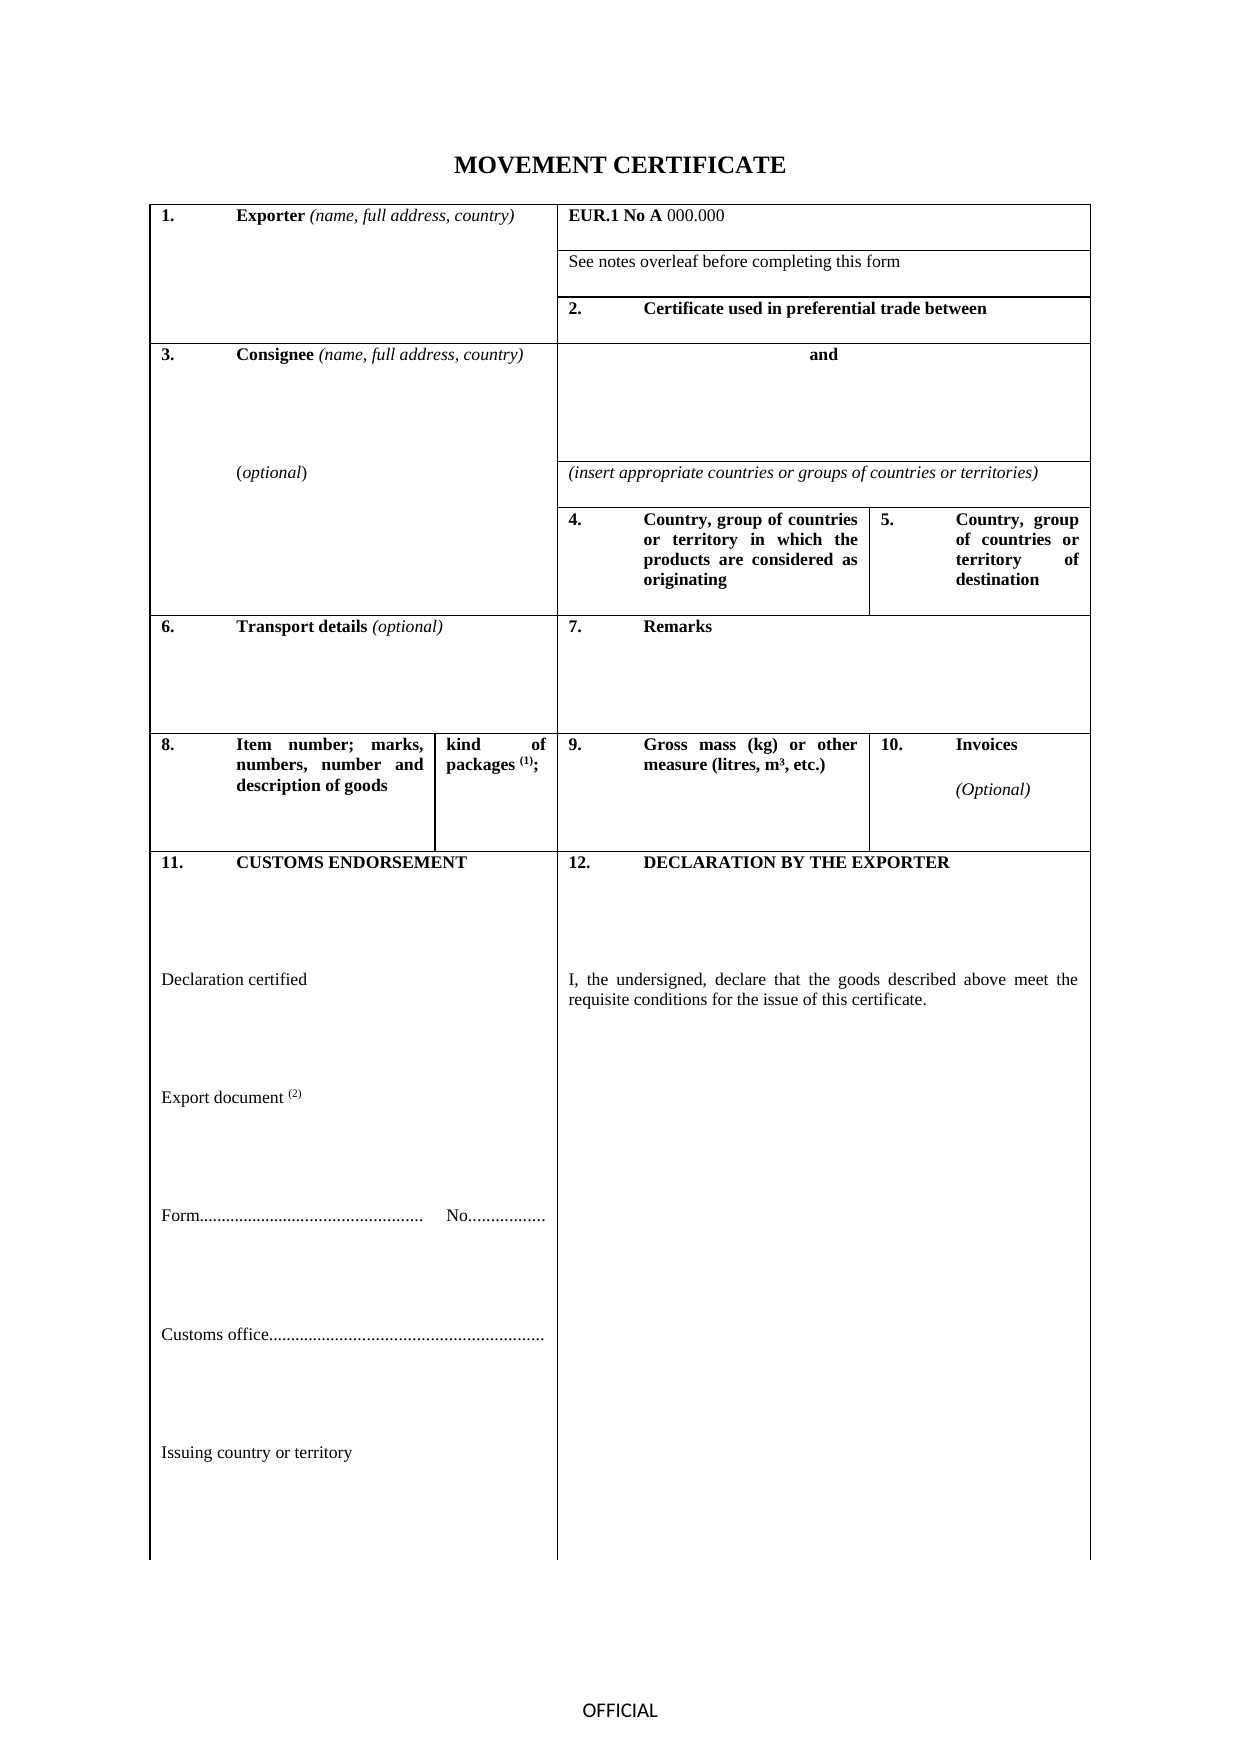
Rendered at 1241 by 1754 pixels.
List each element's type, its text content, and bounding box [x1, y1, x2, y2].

table_cell 5. Country, group of countries or territory of destination [870, 508, 1090, 614]
table_cell [558, 1441, 869, 1559]
table_cell Declaration certified [151, 969, 557, 1087]
table_cell Issuing country or territory [151, 1441, 435, 1559]
table_cell 6. Transport details (optional) [151, 616, 557, 733]
table_cell Export document (2) [151, 1087, 557, 1205]
table_cell [869, 1323, 1090, 1441]
table_cell and [558, 344, 1090, 461]
table_cell (optional) [151, 461, 557, 614]
table_cell 10. Invoices (Optional) [870, 734, 1090, 851]
table_cell 4. Country, group of countries or territory in which the products are considered as originating [558, 508, 869, 614]
table_cell 11. CUSTOMS ENDORSEMENT [151, 852, 557, 969]
table_cell 7. Remarks [558, 616, 1090, 733]
text MOVEMENT CERTIFICATE [150, 150, 1090, 179]
table_cell I, the undersigned, declare that the goods described above meet the requisite conditions for the issue of this certificate. [558, 969, 1090, 1087]
table_cell kind of packages (1); [436, 734, 557, 851]
table_cell [435, 1441, 557, 1559]
table_cell 12. DECLARATION BY THE EXPORTER [558, 852, 1090, 969]
table_cell 3. Consignee (name, full address, country) [151, 344, 557, 461]
table_cell 8. Item number; marks, numbers, number and description of goods [151, 734, 434, 851]
table_cell (insert appropriate countries or groups of countries or territories) [558, 462, 1090, 507]
table_cell No [435, 1205, 557, 1323]
table_header 1. Exporter (name, full address, country) [151, 205, 557, 343]
table_cell [558, 1205, 869, 1323]
table_cell Form [151, 1205, 435, 1323]
table_cell See notes overleaf before completing this form [558, 251, 1090, 296]
table_cell [558, 1323, 869, 1441]
table_cell [869, 1087, 1090, 1205]
table_cell [558, 1087, 869, 1205]
table_cell 2. Certificate used in preferential trade between [558, 298, 1090, 343]
table_cell [869, 1441, 1090, 1559]
table_header EUR.1 No A 000.000 [558, 205, 1090, 250]
table_cell Customs office [151, 1323, 557, 1441]
table_cell [869, 1205, 1090, 1323]
table_cell 9. Gross mass (kg) or other measure (litres, m³, etc.) [558, 734, 869, 851]
